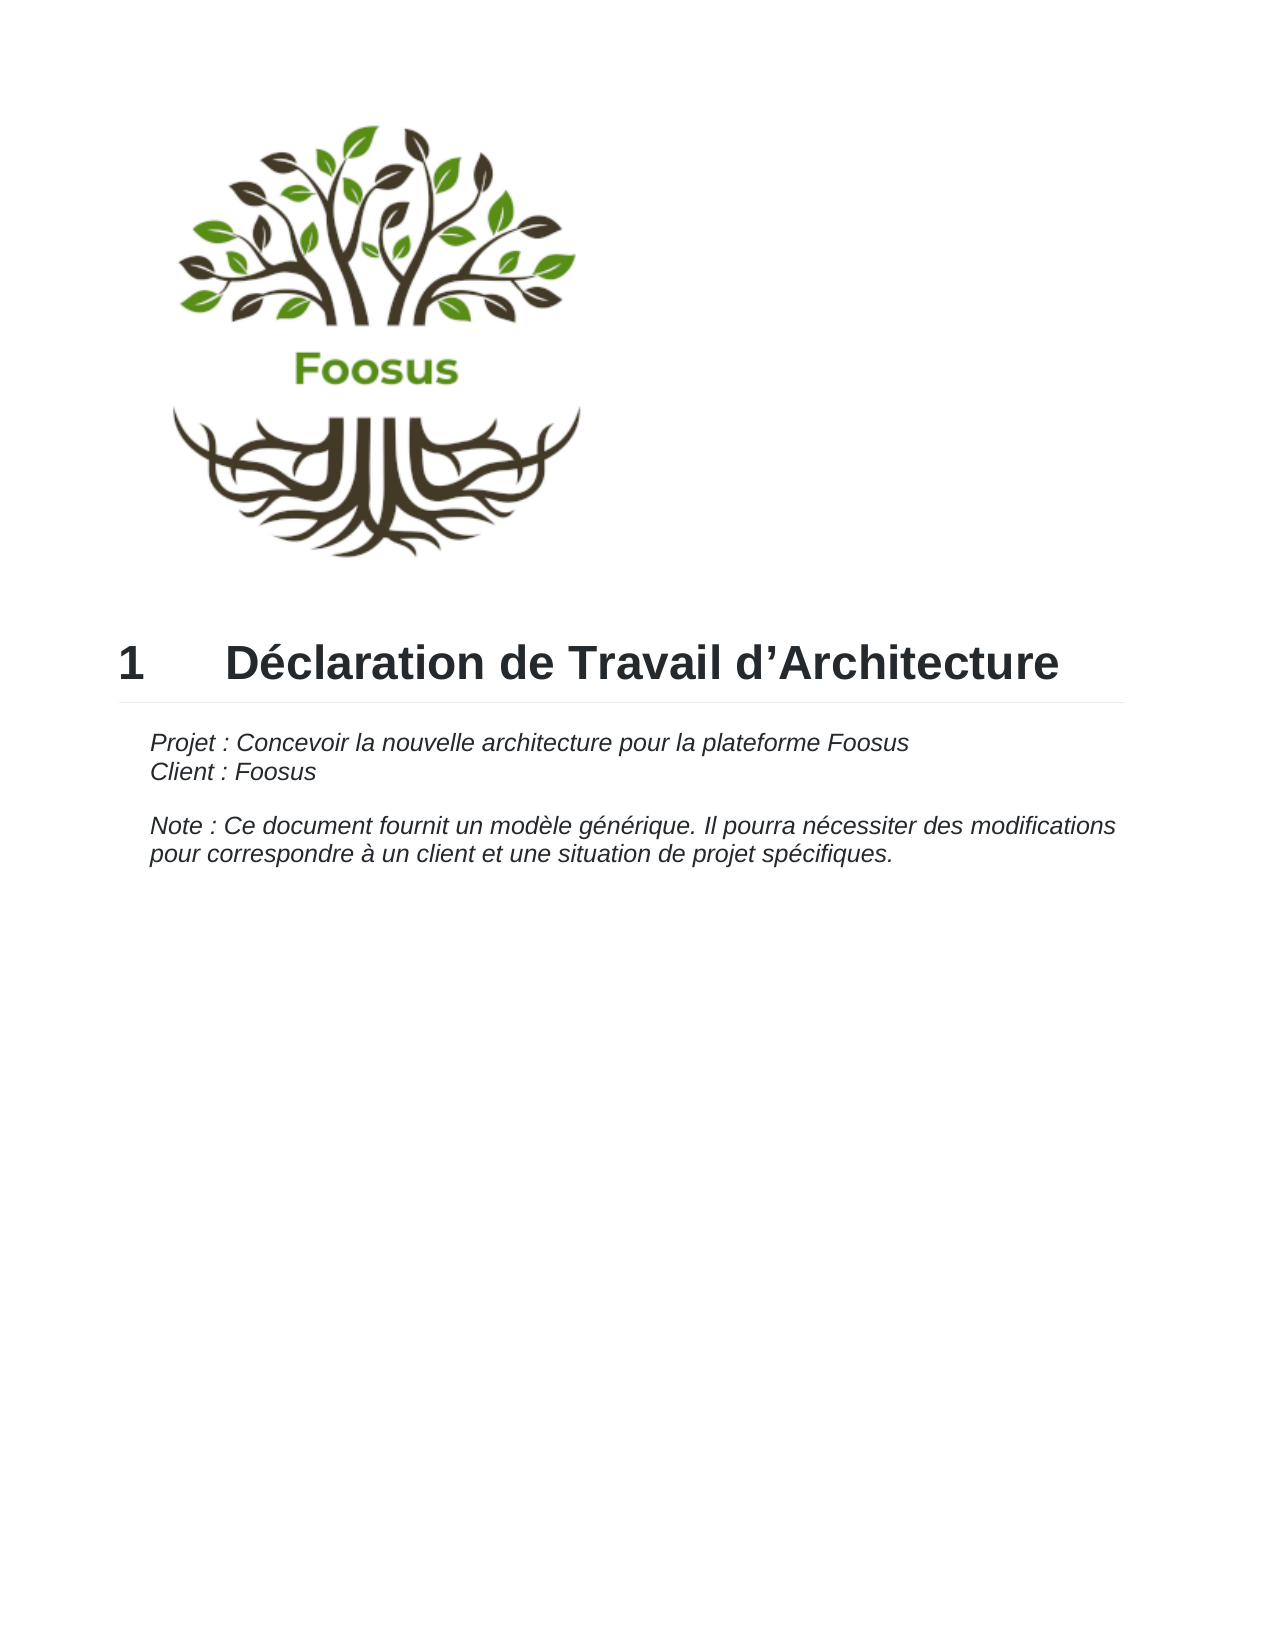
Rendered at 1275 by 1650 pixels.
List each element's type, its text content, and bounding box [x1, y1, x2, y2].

subtitle Déclaration de Travail d’Architecture [119, 634, 1125, 702]
text Note : Ce document fournit un modèle générique. Il pourra nécessiter des modifications pour correspondre à un client et une situation de projet spécifiques. [150, 811, 1125, 868]
text Projet : Concevoir la nouvelle architecture pour la plateforme Foosus Client : Foosus [150, 728, 1125, 786]
picture [150, 112, 604, 572]
